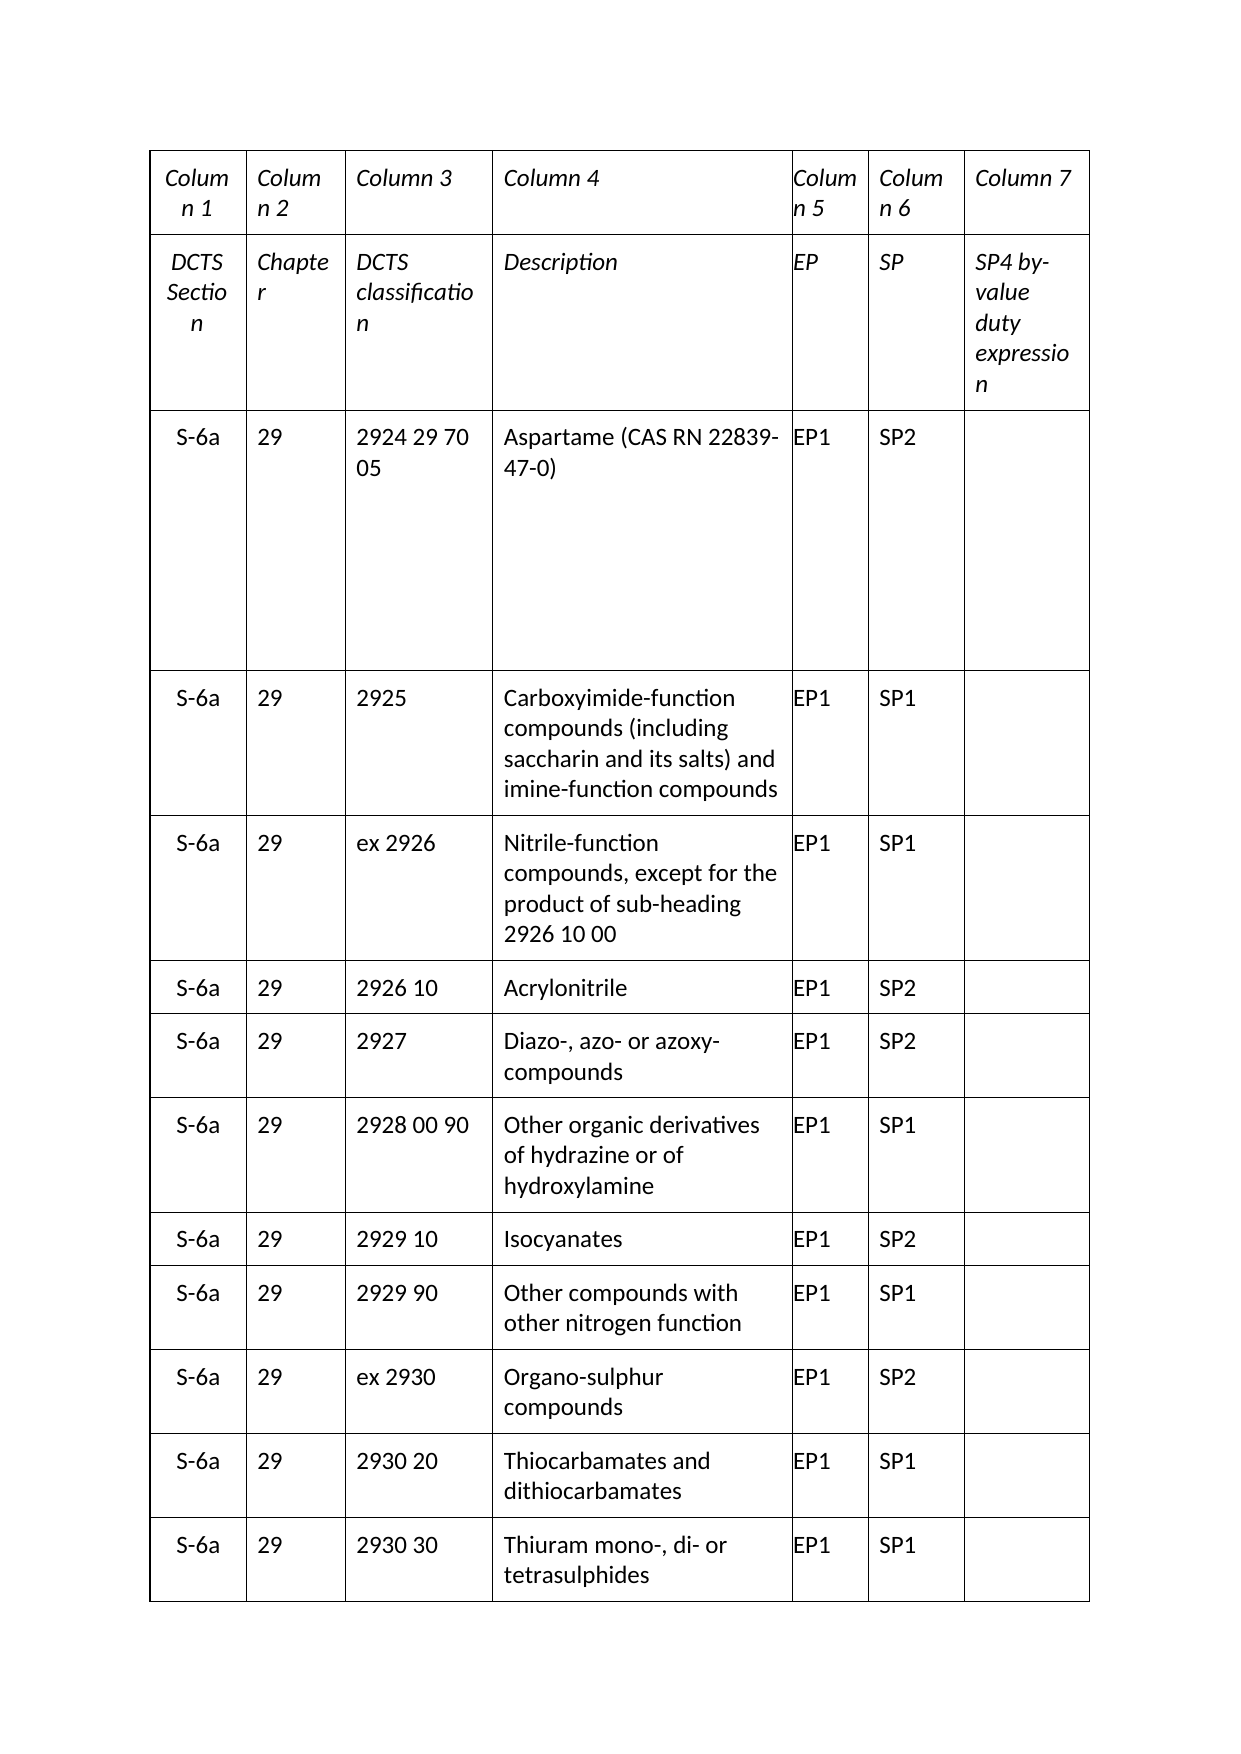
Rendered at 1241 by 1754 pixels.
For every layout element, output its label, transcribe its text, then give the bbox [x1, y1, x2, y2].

table_header Column 2 [247, 151, 345, 234]
table_cell ex 2926 [346, 816, 492, 960]
table_cell EP1 [793, 671, 868, 815]
table_cell EP1 [793, 1098, 868, 1212]
table_cell S-6a [151, 1014, 246, 1097]
table_cell SP1 [869, 671, 964, 815]
table_cell [965, 1014, 1089, 1097]
table_cell EP1 [793, 1213, 868, 1265]
table_cell Diazo-, azo- or azoxy-compounds [493, 1014, 792, 1097]
table_cell SP2 [869, 1350, 964, 1433]
table_header Column 6 [869, 151, 964, 234]
table_cell S-6a [151, 961, 246, 1013]
table_cell Isocyanates [493, 1213, 792, 1265]
table_cell SP4 by-value duty expression [965, 235, 1089, 409]
table_cell DCTS classification [346, 235, 492, 409]
table_cell EP1 [793, 1266, 868, 1349]
table_cell 2929 90 [346, 1266, 492, 1349]
table_cell 2924 29 70 05 [346, 411, 492, 670]
table_cell [965, 1434, 1089, 1517]
table_cell EP1 [793, 1014, 868, 1097]
table_cell EP1 [793, 1350, 868, 1433]
table_cell EP1 [793, 816, 868, 960]
table_cell Nitrile-function compounds, except for the product of sub-heading 2926 10 00 [493, 816, 792, 960]
table_cell 29 [247, 671, 345, 815]
table_cell S-6a [151, 1266, 246, 1349]
table_cell S-6a [151, 1098, 246, 1212]
table_cell 2930 30 [346, 1518, 492, 1601]
table_cell Thiuram mono-, di- or tetrasulphides [493, 1518, 792, 1601]
table_cell 29 [247, 961, 345, 1013]
table_cell 29 [247, 1098, 345, 1212]
table_cell Carboxyimide-function compounds (including saccharin and its salts) and imine-function compounds [493, 671, 792, 815]
table_cell 29 [247, 1266, 345, 1349]
table_cell SP2 [869, 1014, 964, 1097]
table_cell EP1 [793, 1434, 868, 1517]
table_cell Chapter [247, 235, 345, 409]
table_cell SP1 [869, 1098, 964, 1212]
table_cell 29 [247, 816, 345, 960]
table_cell 2927 [346, 1014, 492, 1097]
table_cell S-6a [151, 1350, 246, 1433]
table_cell [965, 1518, 1089, 1601]
table_cell SP2 [869, 411, 964, 670]
table_cell 2928 00 90 [346, 1098, 492, 1212]
table_cell EP [793, 235, 868, 409]
table_cell 2926 10 [346, 961, 492, 1013]
table_cell 29 [247, 1014, 345, 1097]
table_cell S-6a [151, 1213, 246, 1265]
table_cell EP1 [793, 411, 868, 670]
table_cell SP2 [869, 961, 964, 1013]
table_cell S-6a [151, 1518, 246, 1601]
table_cell Other organic derivatives of hydrazine or of hydroxylamine [493, 1098, 792, 1212]
table_cell [965, 816, 1089, 960]
table_cell SP1 [869, 1434, 964, 1517]
table_cell [965, 411, 1089, 670]
table_cell [965, 1213, 1089, 1265]
table_cell SP2 [869, 1213, 964, 1265]
table_cell SP1 [869, 816, 964, 960]
table_cell Acrylonitrile [493, 961, 792, 1013]
table_cell EP1 [793, 961, 868, 1013]
table_cell Other compounds with other nitrogen function [493, 1266, 792, 1349]
table_cell [965, 961, 1089, 1013]
table_cell [965, 671, 1089, 815]
table_cell 29 [247, 1518, 345, 1601]
table_header Column 1 [151, 151, 246, 234]
table_cell [965, 1350, 1089, 1433]
table_cell 2929 10 [346, 1213, 492, 1265]
table_cell SP1 [869, 1266, 964, 1349]
table_cell Aspartame (CAS RN 22839-47-0) [493, 411, 792, 670]
table_cell EP1 [793, 1518, 868, 1601]
table_cell S-6a [151, 816, 246, 960]
table_cell 2930 20 [346, 1434, 492, 1517]
table_cell S-6a [151, 671, 246, 815]
table_header Column 3 [346, 151, 492, 234]
table_cell 29 [247, 411, 345, 670]
table_cell SP [869, 235, 964, 409]
table_cell [965, 1098, 1089, 1212]
table_cell [965, 1266, 1089, 1349]
table_cell 29 [247, 1213, 345, 1265]
table_cell SP1 [869, 1518, 964, 1601]
table_cell S-6a [151, 411, 246, 670]
table_cell S-6a [151, 1434, 246, 1517]
table_cell 29 [247, 1434, 345, 1517]
table_cell 29 [247, 1350, 345, 1433]
table_header Column 5 [793, 151, 868, 234]
table_cell Description [493, 235, 792, 409]
table_header Column 4 [493, 151, 792, 234]
table_cell DCTS Section [151, 235, 246, 409]
table_header Column 7 [965, 151, 1089, 234]
table_cell 2925 [346, 671, 492, 815]
table_cell Thiocarbamates and dithiocarbamates [493, 1434, 792, 1517]
table_cell ex 2930 [346, 1350, 492, 1433]
table_cell Organo-sulphur compounds [493, 1350, 792, 1433]
